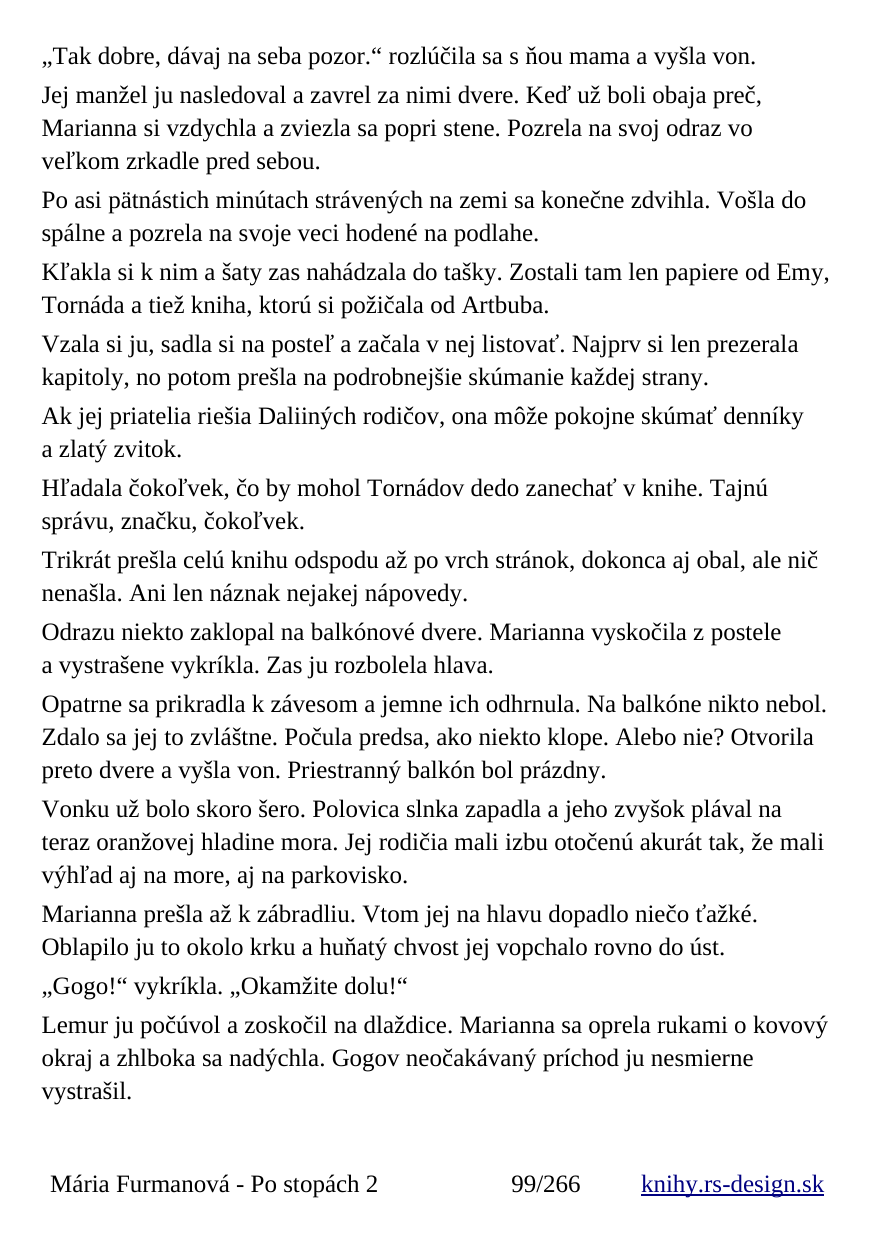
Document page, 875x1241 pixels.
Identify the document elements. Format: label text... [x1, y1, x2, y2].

text Marianna prešla až k zábradliu. Vtom jej na hlavu dopadlo niečo ťažké. Oblapilo ju to okolo krku a huňatý chvost jej vopchalo rovno do úst. [41, 899, 833, 961]
text Vonku už bolo skoro šero. Polovica slnka zapadla a jeho zvyšok plával na teraz oranžovej hladine mora. Jej rodičia mali izbu otočenú akurát tak, že mali výhľad aj na more, aj na parkovisko. [41, 794, 833, 889]
text Odrazu niekto zaklopal na balkónové dvere. Marianna vyskočila z postele a vystrašene vykríkla. Zas ju rozbolela hlava. [41, 617, 833, 679]
text Po asi pätnástich minútach strávených na zemi sa konečne zdvihla. Vošla do spálne a pozrela na svoje veci hodené na podlahe. [41, 185, 833, 247]
text Trikrát prešla celú knihu odspodu až po vrch stránok, dokonca aj obal, ale nič nenašla. Ani len náznak nejakej nápovedy. [41, 545, 833, 607]
text Kľakla si k nim a šaty zas nahádzala do tašky. Zostali tam len papiere od Emy, Tornáda a tiež kniha, ktorú si požičala od Artbuba. [41, 257, 833, 319]
text Hľadala čokoľvek, čo by mohol Tornádov dedo zanechať v knihe. Tajnú správu, značku, čokoľvek. [41, 473, 833, 535]
text Ak jej priatelia riešia Daliiných rodičov, ona môže pokojne skúmať denníky a zlatý zvitok. [41, 401, 833, 463]
text „Gogo!“ vykríkla. „Okamžite dolu!“ [41, 971, 833, 1000]
text Opatrne sa prikradla k závesom a jemne ich odhrnula. Na balkóne nikto nebol. Zdalo sa jej to zvláštne. Počula predsa, ako niekto klope. Alebo nie? Otvorila preto dvere a vyšla von. Priestranný balkón bol prázdny. [41, 689, 833, 784]
text Vzala si ju, sadla si na posteľ a začala v nej listovať. Najprv si len prezerala kapitoly, no potom prešla na podrobnejšie skúmanie každej strany. [41, 329, 833, 391]
text „Tak dobre, dávaj na seba pozor.“ rozlúčila sa s ňou mama a vyšla von. [41, 41, 833, 70]
text Jej manžel ju nasledoval a zavrel za nimi dvere. Keď už boli obaja preč, Marianna si vzdychla a zviezla sa popri stene. Pozrela na svoj odraz vo veľkom zrkadle pred sebou. [41, 80, 833, 175]
text Lemur ju počúvol a zoskočil na dlaždice. Marianna sa oprela rukami o kovový okraj a zhlboka sa nadýchla. Gogov neočakávaný príchod ju nesmierne vystrašil. [41, 1010, 833, 1105]
